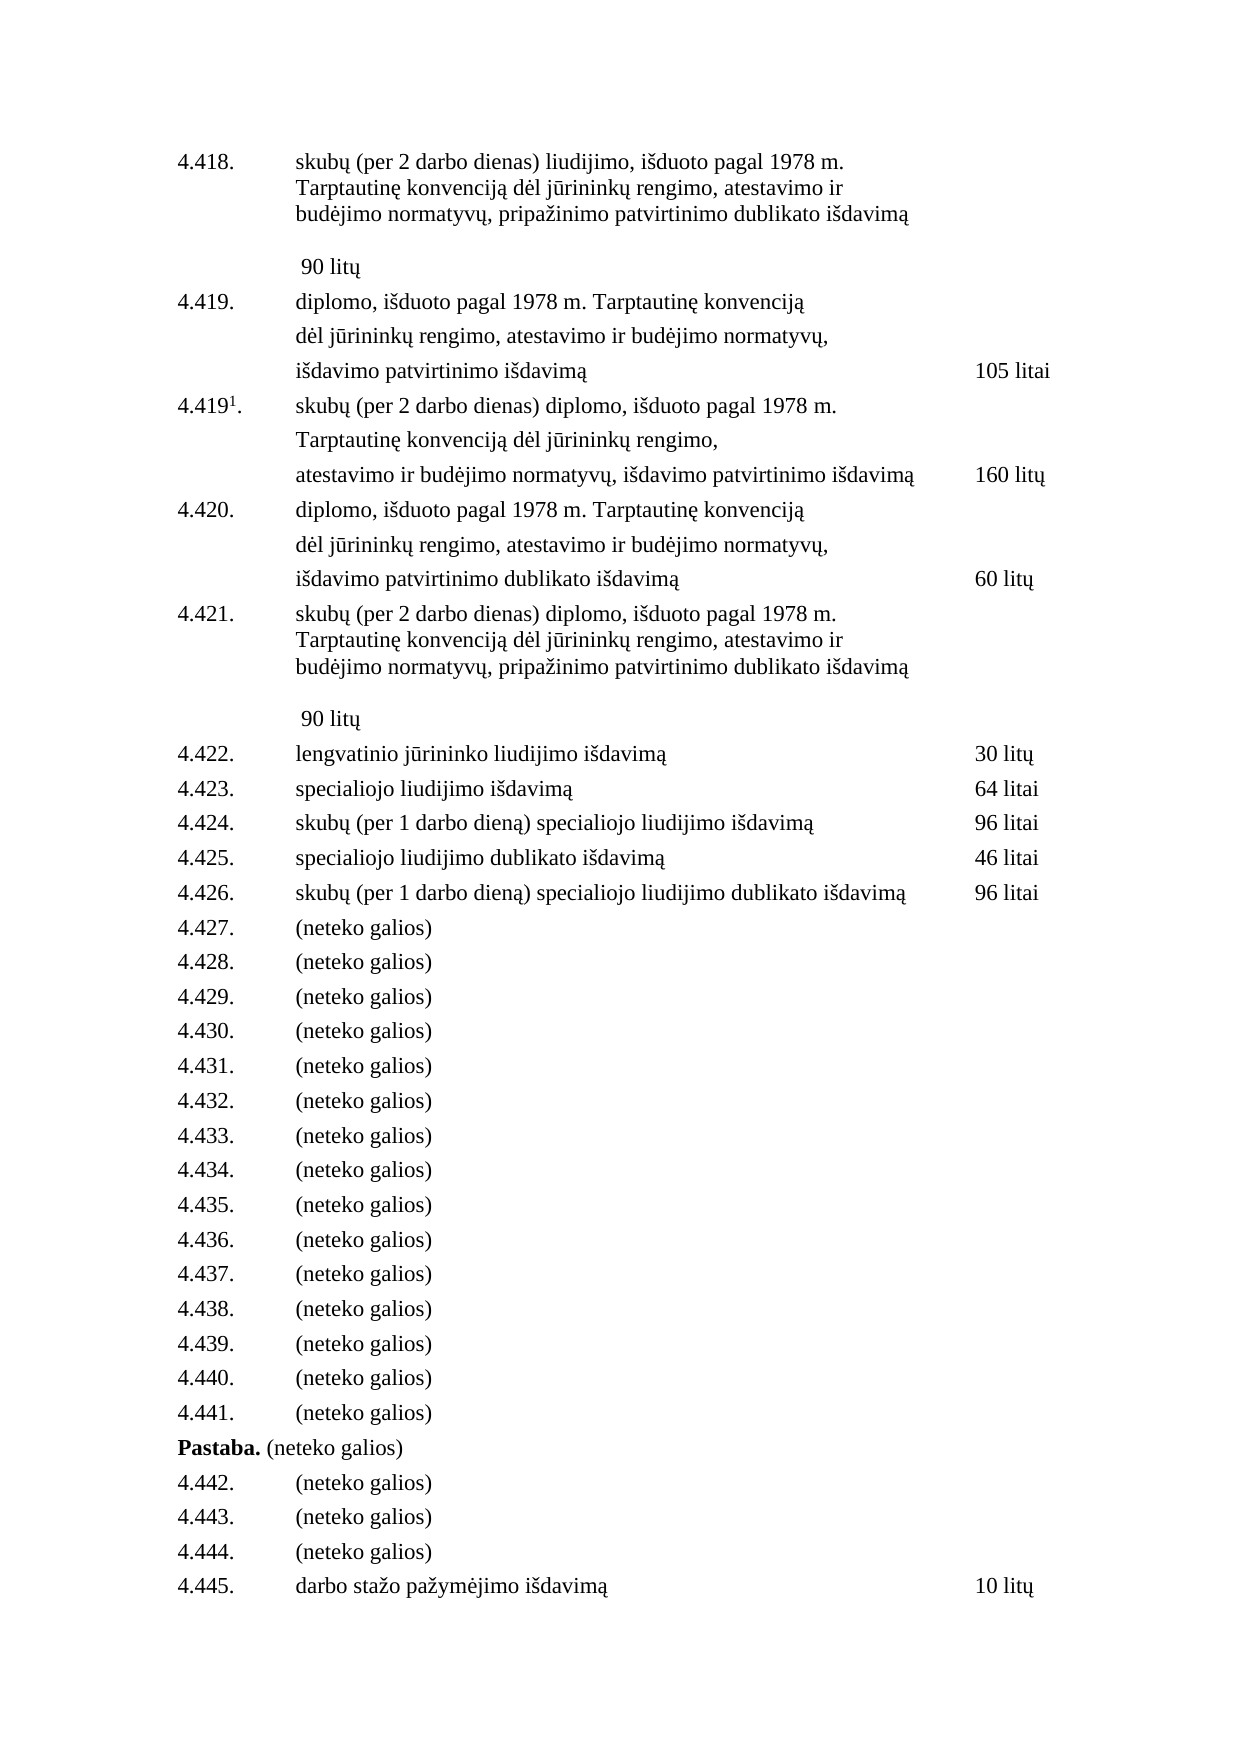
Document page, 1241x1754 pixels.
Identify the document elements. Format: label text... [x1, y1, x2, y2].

text 4.444. (neteko galios) [177, 1538, 1122, 1564]
text 4.431. (neteko galios) [177, 1052, 1122, 1079]
text 4.445. darbo stažo pažymėjimo išdavimą 10 litų [177, 1573, 1122, 1599]
text 4.419. diplomo, išduoto pagal 1978 m. Tarptautinę konvenciją [177, 288, 1122, 314]
text 4.423. specialiojo liudijimo išdavimą 64 litai [177, 775, 1122, 801]
text dėl jūrininkų rengimo, atestavimo ir budėjimo normatyvų, [177, 531, 1122, 557]
text Pastaba. (neteko galios) [177, 1434, 1122, 1460]
text 4.427. (neteko galios) [177, 913, 1122, 940]
text atestavimo ir budėjimo normatyvų, išdavimo patvirtinimo išdavimą 160 litų [177, 461, 1122, 488]
text 4.433. (neteko galios) [177, 1122, 1122, 1148]
text 4.425. specialiojo liudijimo dublikato išdavimą 46 litai [177, 844, 1122, 871]
text 4.430. (neteko galios) [177, 1018, 1122, 1044]
text išdavimo patvirtinimo išdavimą 105 litai [177, 357, 1122, 383]
text 4.435. (neteko galios) [177, 1191, 1122, 1217]
text 4.437. (neteko galios) [177, 1260, 1122, 1287]
text 4.420. diplomo, išduoto pagal 1978 m. Tarptautinę konvenciją [177, 496, 1122, 522]
text 4.442. (neteko galios) [177, 1468, 1122, 1495]
text 4.429. (neteko galios) [177, 983, 1122, 1009]
text dėl jūrininkų rengimo, atestavimo ir budėjimo normatyvų, [177, 322, 1122, 349]
text 4.443. (neteko galios) [177, 1503, 1122, 1529]
text 4.440. (neteko galios) [177, 1364, 1122, 1391]
text 4.436. (neteko galios) [177, 1226, 1122, 1252]
text 4.428. (neteko galios) [177, 948, 1122, 974]
text 4.441. (neteko galios) [177, 1399, 1122, 1426]
text 4.439. (neteko galios) [177, 1330, 1122, 1356]
text 4.418. skubų (per 2 darbo dienas) liudijimo, išduoto pagal 1978 m. Tarptautinę konvenciją dėl jūrininkų rengimo, atestavimo ir budėjimo normatyvų, pripažinimo patvirtinimo dublikato išdavimą 90 litų [177, 148, 930, 279]
text 4.432. (neteko galios) [177, 1087, 1122, 1113]
text 4.426. skubų (per 1 darbo dieną) specialiojo liudijimo dublikato išdavimą 96 litai [177, 879, 1122, 905]
text 4.4191. skubų (per 2 darbo dienas) diplomo, išduoto pagal 1978 m. [177, 392, 1122, 418]
text išdavimo patvirtinimo dublikato išdavimą 60 litų [177, 565, 1122, 592]
text 4.424. skubų (per 1 darbo dieną) specialiojo liudijimo išdavimą 96 litai [177, 809, 1122, 836]
text 4.438. (neteko galios) [177, 1295, 1122, 1321]
text 4.422. lengvatinio jūrininko liudijimo išdavimą 30 litų [177, 740, 1122, 766]
text 4.434. (neteko galios) [177, 1156, 1122, 1183]
text 4.421. skubų (per 2 darbo dienas) diplomo, išduoto pagal 1978 m. Tarptautinę konvenciją dėl jūrininkų rengimo, atestavimo ir budėjimo normatyvų, pripažinimo patvirtinimo dublikato išdavimą 90 litų [177, 600, 930, 732]
text Tarptautinę konvenciją dėl jūrininkų rengimo, [177, 427, 1122, 453]
